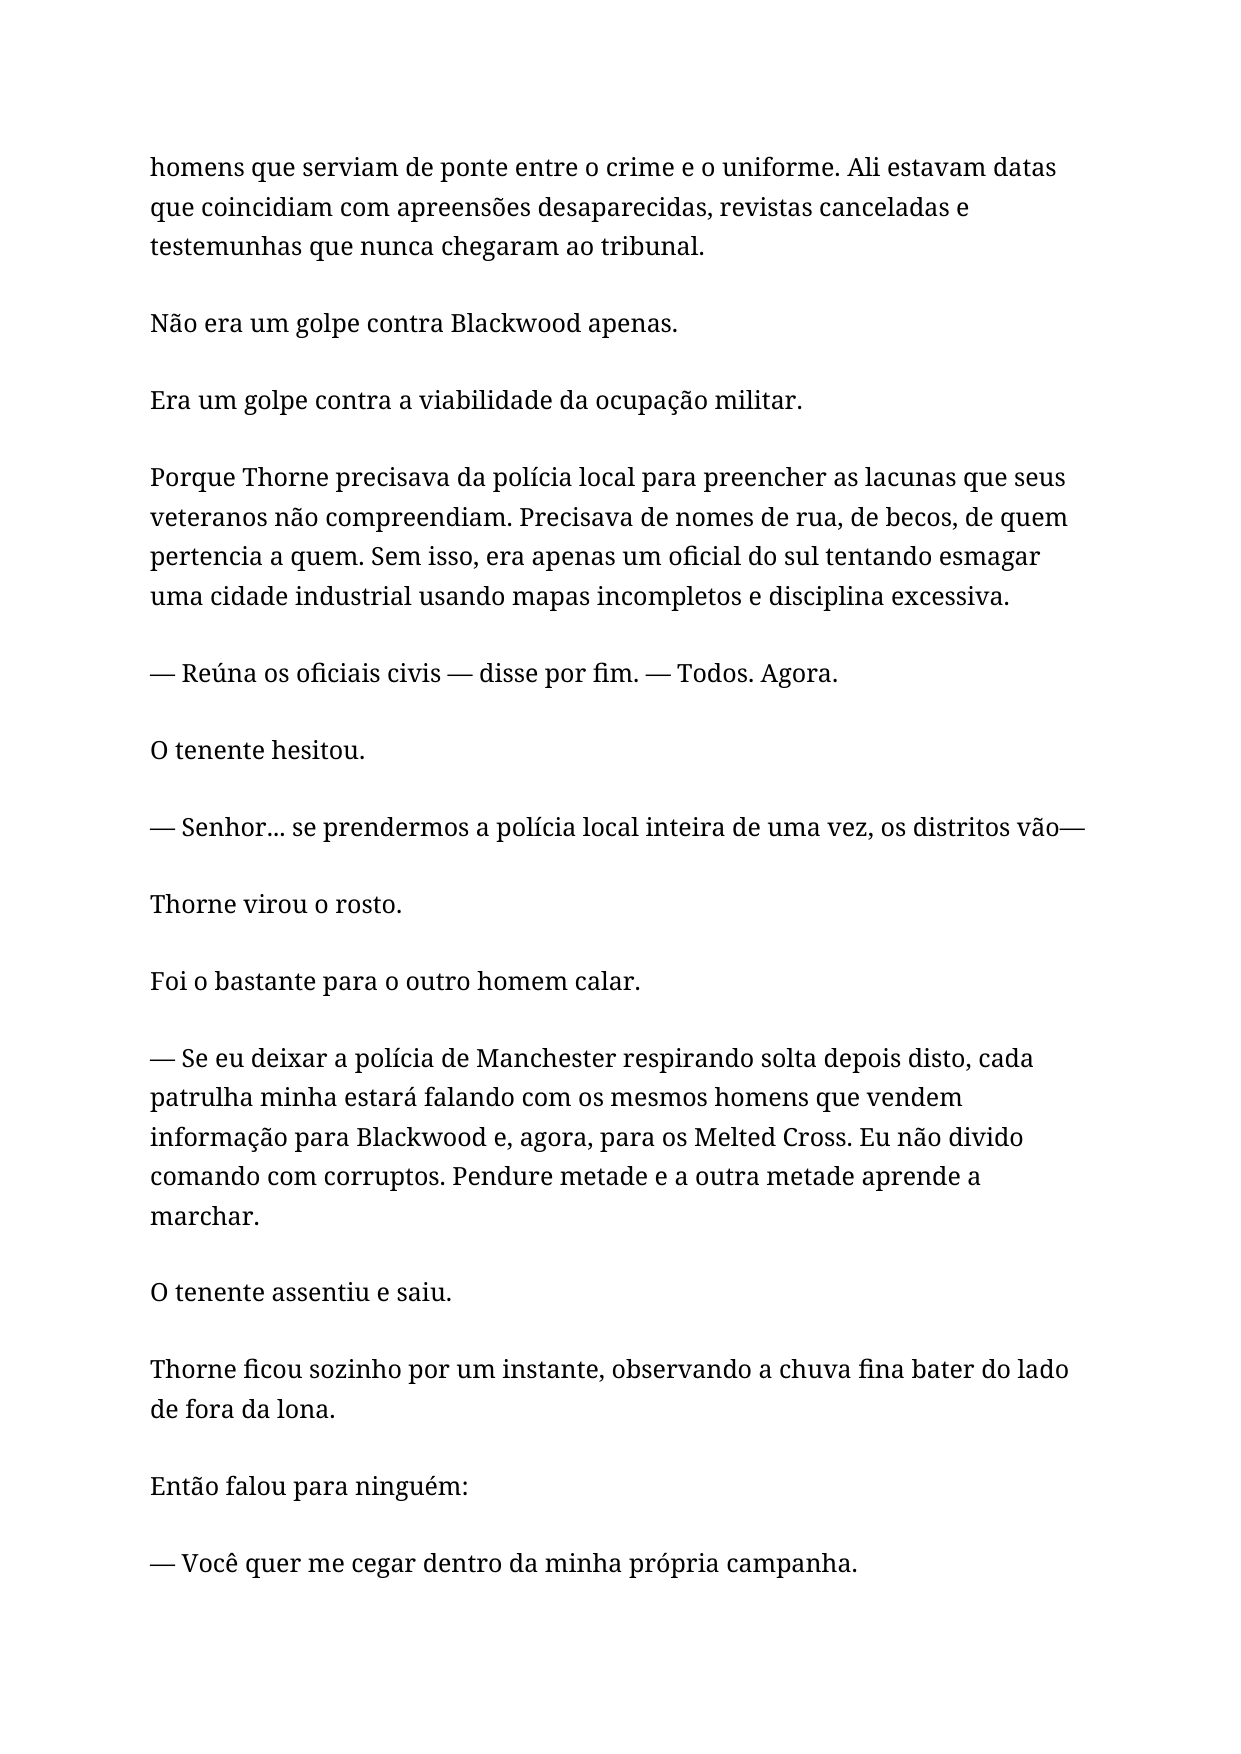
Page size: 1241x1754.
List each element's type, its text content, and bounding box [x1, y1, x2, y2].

text homens que serviam de ponte entre o crime e o uniforme. Ali estavam datas que coincidiam com apreensões desaparecidas, revistas canceladas e testemunhas que nunca chegaram ao tribunal. [150, 150, 1090, 263]
text Foi o bastante para o outro homem calar. [150, 963, 1090, 997]
text — Você quer me cegar dentro da minha própria campanha. [150, 1546, 1090, 1579]
text O tenente assentiu e saiu. [150, 1275, 1090, 1309]
text Thorne virou o rosto. [150, 886, 1090, 920]
text Porque Thorne precisava da polícia local para preencher as lacunas que seus veteranos não compreendiam. Precisava de nomes de rua, de becos, de quem pertencia a quem. Sem isso, era apenas um oficial do sul tentando esmagar uma cidade industrial usando mapas incompletos e disciplina excessiva. [150, 460, 1090, 612]
text O tenente hesitou. [150, 732, 1090, 766]
text Então falou para ninguém: [150, 1468, 1090, 1503]
text — Se eu deixar a polícia de Manchester respirando solta depois disto, cada patrulha minha estará falando com os mesmos homens que vendem informação para Blackwood e, agora, para os Melted Cross. Eu não divido comando com corruptos. Pendure metade e a outra metade aprende a marchar. [150, 1040, 1090, 1232]
text — Senhor... se prendermos a polícia local inteira de uma vez, os distritos vão— [150, 809, 1090, 843]
text — Reúna os oficiais civis — disse por fim. — Todos. Agora. [150, 655, 1090, 689]
text Era um golpe contra a viabilidade da ocupação militar. [150, 383, 1090, 417]
text Não era um golpe contra Blackwood apenas. [150, 306, 1090, 340]
text Thorne ficou sozinho por um instante, observando a chuva fina bater do lado de fora da lona. [150, 1352, 1090, 1426]
